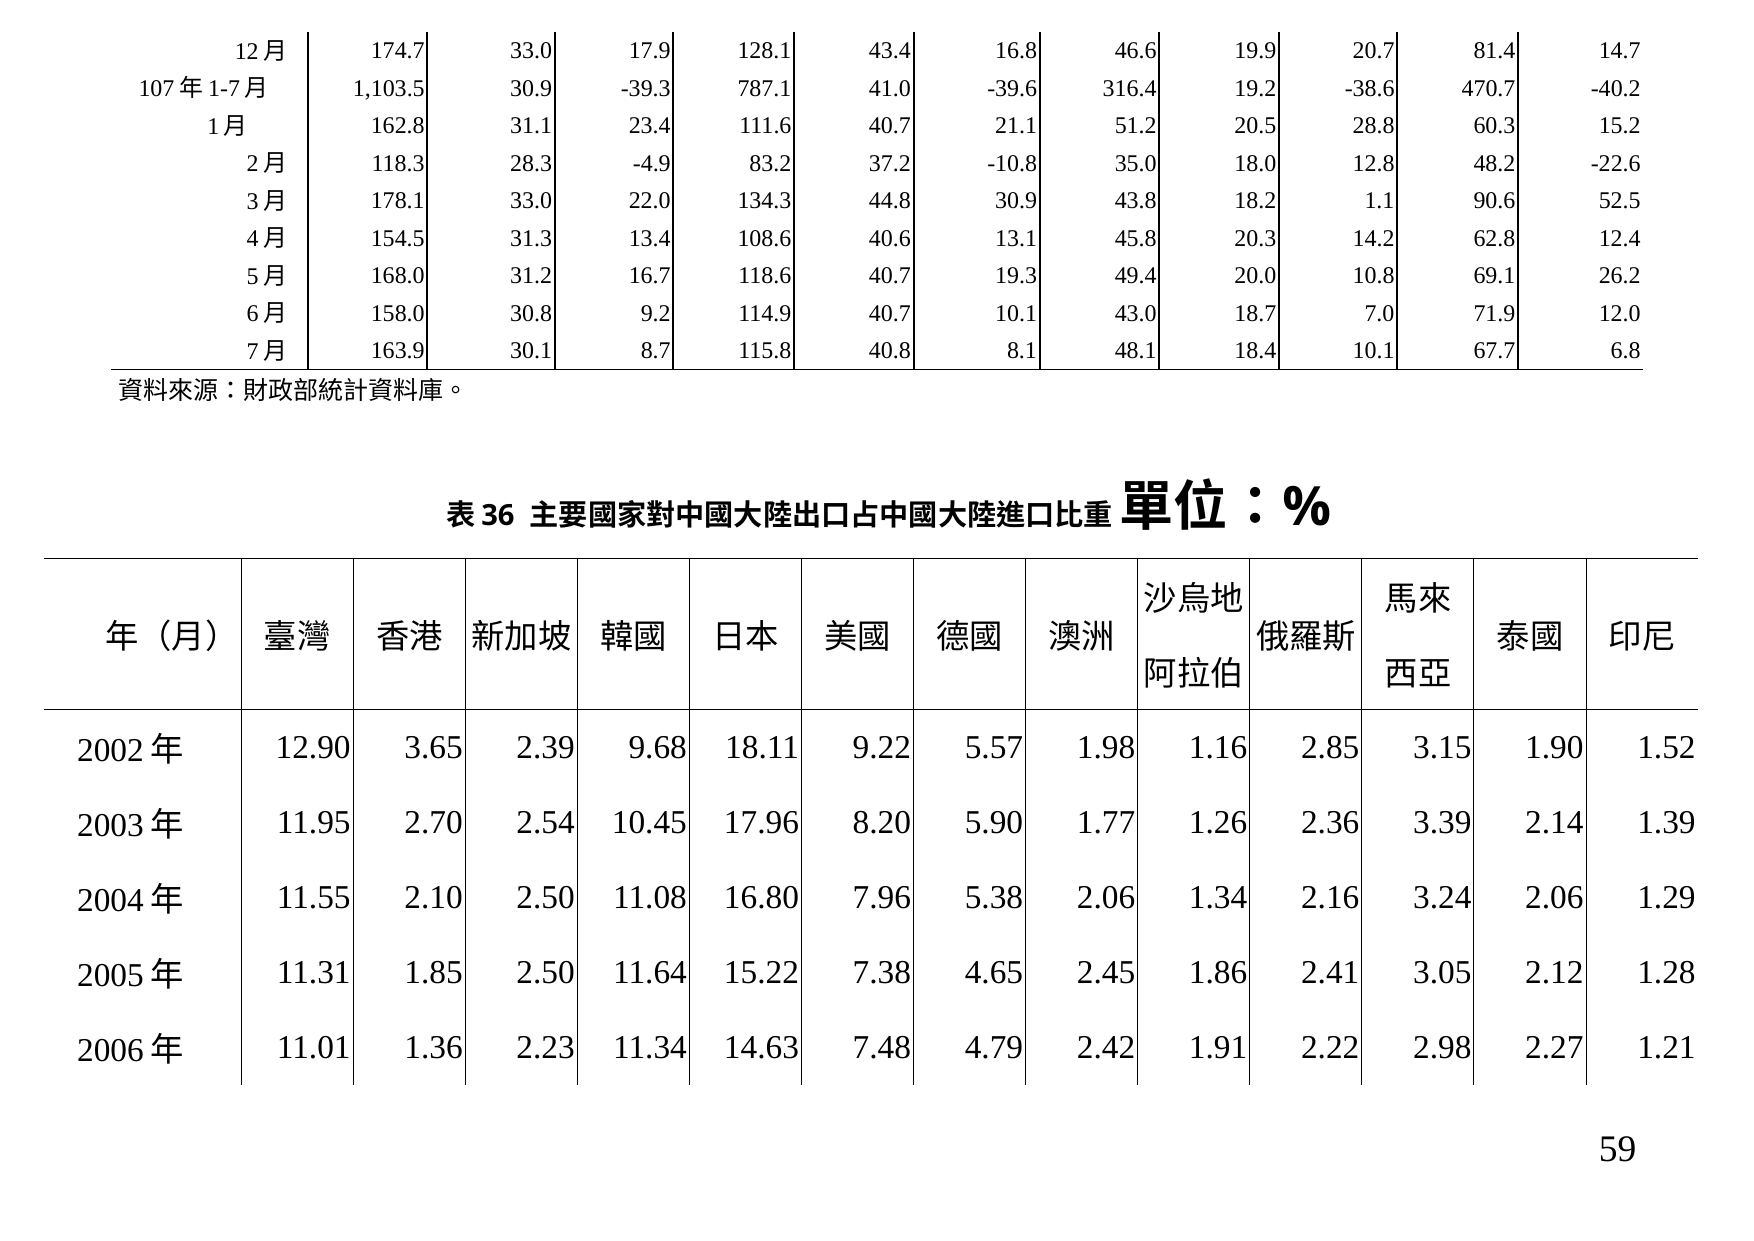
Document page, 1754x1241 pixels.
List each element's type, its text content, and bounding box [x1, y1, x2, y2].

table_cell 7月 [111, 332, 307, 369]
table_cell 40.6 [795, 219, 913, 257]
table_cell 40.8 [795, 332, 913, 369]
table_cell 31.1 [428, 107, 554, 144]
table_cell 2.23 [466, 1010, 577, 1085]
table_cell 3.39 [1362, 785, 1473, 860]
table_cell 2005年 [44, 935, 241, 1010]
table_cell 158.0 [309, 294, 426, 332]
table_cell 30.8 [428, 294, 554, 332]
table_cell 2.42 [1026, 1010, 1137, 1085]
table_cell 16.80 [690, 860, 801, 935]
table_cell 11.55 [242, 860, 353, 935]
table_cell 2.70 [354, 785, 465, 860]
table_cell 12月 [111, 32, 307, 69]
table_cell 13.4 [556, 219, 672, 257]
table_cell 1.36 [354, 1010, 465, 1085]
table_cell 128.1 [674, 32, 793, 69]
table_cell -10.8 [915, 144, 1039, 182]
table_cell 2.22 [1250, 1010, 1361, 1085]
table_cell [30, 709, 44, 785]
table_cell 33.0 [428, 182, 554, 219]
table_cell 20.3 [1160, 219, 1278, 257]
table_cell 81.4 [1398, 32, 1517, 69]
table_cell 7.48 [802, 1010, 913, 1085]
table_cell 1.21 [1587, 1010, 1698, 1085]
table_cell 19.3 [915, 257, 1039, 294]
table_cell 115.8 [674, 332, 793, 369]
table_cell 60.3 [1398, 107, 1517, 144]
table_cell 1.1 [1280, 182, 1396, 219]
table_cell 2.06 [1026, 860, 1137, 935]
table_header 俄羅斯 [1250, 559, 1361, 709]
table_cell 43.8 [1041, 182, 1158, 219]
table_cell -38.6 [1280, 69, 1396, 107]
table_cell -39.3 [556, 69, 672, 107]
table_cell 2.12 [1474, 935, 1586, 1010]
table_cell 3.15 [1362, 710, 1473, 785]
table_cell 163.9 [309, 332, 426, 369]
table_header 香港 [354, 559, 465, 709]
table_cell 43.0 [1041, 294, 1158, 332]
table_cell 168.0 [309, 257, 426, 294]
table_cell 154.5 [309, 219, 426, 257]
table_cell 1.91 [1138, 1010, 1249, 1085]
table_cell 2.41 [1250, 935, 1361, 1010]
table_cell 14.2 [1280, 219, 1396, 257]
table_cell 51.2 [1041, 107, 1158, 144]
table_cell 5月 [111, 257, 307, 294]
table_cell 14.7 [1519, 32, 1643, 69]
table_cell 43.4 [795, 32, 913, 69]
table_cell 21.1 [915, 107, 1039, 144]
table_cell 118.6 [674, 257, 793, 294]
table_cell 787.1 [674, 69, 793, 107]
table_cell 49.4 [1041, 257, 1158, 294]
table_cell 30.9 [428, 69, 554, 107]
table_cell 6.8 [1519, 332, 1643, 369]
table_cell 37.2 [795, 144, 913, 182]
table_cell 118.3 [309, 144, 426, 182]
table_cell 10.1 [915, 294, 1039, 332]
table_cell 30.1 [428, 332, 554, 369]
table_cell 2.50 [466, 935, 577, 1010]
table_cell 48.2 [1398, 144, 1517, 182]
table_cell 40.7 [795, 107, 913, 144]
table_cell 40.7 [795, 294, 913, 332]
table_cell 2.16 [1250, 860, 1361, 935]
table_cell 2002年 [44, 710, 241, 785]
table_cell 16.8 [915, 32, 1039, 69]
table_cell 20.7 [1280, 32, 1396, 69]
table_header 泰國 [1474, 559, 1586, 709]
table_cell 45.8 [1041, 219, 1158, 257]
table_cell 2.98 [1362, 1010, 1473, 1085]
table_cell 26.2 [1519, 257, 1643, 294]
table_header 美國 [802, 559, 913, 709]
table_cell 1.16 [1138, 710, 1249, 785]
table_cell 12.4 [1519, 219, 1643, 257]
table_cell 9.2 [556, 294, 672, 332]
text 資料來源：財政部統計資料庫。 [118, 370, 1636, 408]
table_cell 10.45 [578, 785, 689, 860]
table_cell 28.3 [428, 144, 554, 182]
table_cell 3.05 [1362, 935, 1473, 1010]
table_header 印尼 [1587, 559, 1698, 709]
table_cell 1.26 [1138, 785, 1249, 860]
table_cell 2003年 [44, 785, 241, 860]
table_cell 2.36 [1250, 785, 1361, 860]
table_cell 69.1 [1398, 257, 1517, 294]
table_cell 111.6 [674, 107, 793, 144]
table_cell 1.28 [1587, 935, 1698, 1010]
table_header 韓國 [578, 559, 689, 709]
table_cell 14.63 [690, 1010, 801, 1085]
table_cell 5.38 [914, 860, 1025, 935]
table_cell 3月 [111, 182, 307, 219]
table_cell 35.0 [1041, 144, 1158, 182]
table_cell 30.9 [915, 182, 1039, 219]
table_cell 2.50 [466, 860, 577, 935]
table_cell 23.4 [556, 107, 672, 144]
table_cell 2.54 [466, 785, 577, 860]
table_cell 107年1-7月 [111, 69, 307, 107]
table_cell 18.0 [1160, 144, 1278, 182]
table_cell 18.7 [1160, 294, 1278, 332]
table_cell 48.1 [1041, 332, 1158, 369]
table_cell 71.9 [1398, 294, 1517, 332]
table_cell 1.34 [1138, 860, 1249, 935]
table_cell 1月 [111, 107, 307, 144]
table_cell 1.52 [1587, 710, 1698, 785]
table_cell 8.1 [915, 332, 1039, 369]
table_cell 90.6 [1398, 182, 1517, 219]
table_cell 31.3 [428, 219, 554, 257]
table_cell 162.8 [309, 107, 426, 144]
table_cell 7.96 [802, 860, 913, 935]
table_cell 2.10 [354, 860, 465, 935]
table_cell 17.9 [556, 32, 672, 69]
table_cell [30, 1010, 44, 1085]
table_cell 10.1 [1280, 332, 1396, 369]
table_cell -4.9 [556, 144, 672, 182]
table_cell 10.8 [1280, 257, 1396, 294]
table_cell 11.34 [578, 1010, 689, 1085]
table_cell 174.7 [309, 32, 426, 69]
table_cell 5.57 [914, 710, 1025, 785]
table_cell 7.0 [1280, 294, 1396, 332]
table_cell 20.0 [1160, 257, 1278, 294]
table_cell 19.9 [1160, 32, 1278, 69]
table_cell -40.2 [1519, 69, 1643, 107]
table_cell 15.22 [690, 935, 801, 1010]
table_cell 11.31 [242, 935, 353, 1010]
table_cell 41.0 [795, 69, 913, 107]
table_cell [30, 860, 44, 935]
table_cell 11.01 [242, 1010, 353, 1085]
table_header 沙烏地阿拉伯 [1138, 559, 1249, 709]
table_cell 7.38 [802, 935, 913, 1010]
table_cell 52.5 [1519, 182, 1643, 219]
table_cell 13.1 [915, 219, 1039, 257]
table_cell 12.8 [1280, 144, 1396, 182]
table_cell 15.2 [1519, 107, 1643, 144]
table_cell 1,103.5 [309, 69, 426, 107]
table_cell 470.7 [1398, 69, 1517, 107]
table_cell 1.29 [1587, 860, 1698, 935]
table_cell 2.14 [1474, 785, 1586, 860]
table_header 德國 [914, 559, 1025, 709]
table_cell 2.85 [1250, 710, 1361, 785]
table_cell 31.2 [428, 257, 554, 294]
table_cell 20.5 [1160, 107, 1278, 144]
table_cell 44.8 [795, 182, 913, 219]
table_cell 11.08 [578, 860, 689, 935]
table_cell 5.90 [914, 785, 1025, 860]
table_cell 1.86 [1138, 935, 1249, 1010]
table_header 馬來 西亞 [1362, 559, 1473, 709]
table_cell 134.3 [674, 182, 793, 219]
table_cell 2.45 [1026, 935, 1137, 1010]
table_cell 9.68 [578, 710, 689, 785]
table_cell 18.2 [1160, 182, 1278, 219]
table_cell 3.65 [354, 710, 465, 785]
table_cell 1.77 [1026, 785, 1137, 860]
table_cell 8.7 [556, 332, 672, 369]
table_cell 46.6 [1041, 32, 1158, 69]
table_cell 9.22 [802, 710, 913, 785]
subtitle 表36 主要國家對中國大陸出口占中國大陸進口比重 單位：% [118, 445, 1636, 558]
table_cell 18.11 [690, 710, 801, 785]
table_cell 2月 [111, 144, 307, 182]
table_header [30, 558, 44, 709]
table_cell 4月 [111, 219, 307, 257]
table_cell 3.24 [1362, 860, 1473, 935]
table_header 臺灣 [242, 559, 353, 709]
table_cell 16.7 [556, 257, 672, 294]
table_header 澳洲 [1026, 559, 1137, 709]
table_cell 8.20 [802, 785, 913, 860]
table_cell 28.8 [1280, 107, 1396, 144]
table_header 年（月） [44, 559, 241, 709]
table_cell 1.85 [354, 935, 465, 1010]
table_cell 2.06 [1474, 860, 1586, 935]
table_cell 12.90 [242, 710, 353, 785]
table_cell 4.79 [914, 1010, 1025, 1085]
table_cell 1.90 [1474, 710, 1586, 785]
table_cell 2006年 [44, 1010, 241, 1085]
table_cell -39.6 [915, 69, 1039, 107]
table_cell 2.27 [1474, 1010, 1586, 1085]
table_cell 316.4 [1041, 69, 1158, 107]
table_cell 18.4 [1160, 332, 1278, 369]
table_cell -22.6 [1519, 144, 1643, 182]
table_cell 1.98 [1026, 710, 1137, 785]
table_cell [30, 785, 44, 860]
table_cell 4.65 [914, 935, 1025, 1010]
table_cell 67.7 [1398, 332, 1517, 369]
table_cell 6月 [111, 294, 307, 332]
table_cell 19.2 [1160, 69, 1278, 107]
table_cell 33.0 [428, 32, 554, 69]
table_cell 2004年 [44, 860, 241, 935]
table_cell 108.6 [674, 219, 793, 257]
table_cell 11.95 [242, 785, 353, 860]
table_header 日本 [690, 559, 801, 709]
table_cell [30, 935, 44, 1010]
table_cell 17.96 [690, 785, 801, 860]
table_cell 2.39 [466, 710, 577, 785]
table_cell 178.1 [309, 182, 426, 219]
table_header 新加坡 [466, 559, 577, 709]
table_cell 11.64 [578, 935, 689, 1010]
table_cell 62.8 [1398, 219, 1517, 257]
table_cell 83.2 [674, 144, 793, 182]
table_cell 1.39 [1587, 785, 1698, 860]
table_cell 114.9 [674, 294, 793, 332]
table_cell 12.0 [1519, 294, 1643, 332]
table_cell 22.0 [556, 182, 672, 219]
table_cell 40.7 [795, 257, 913, 294]
